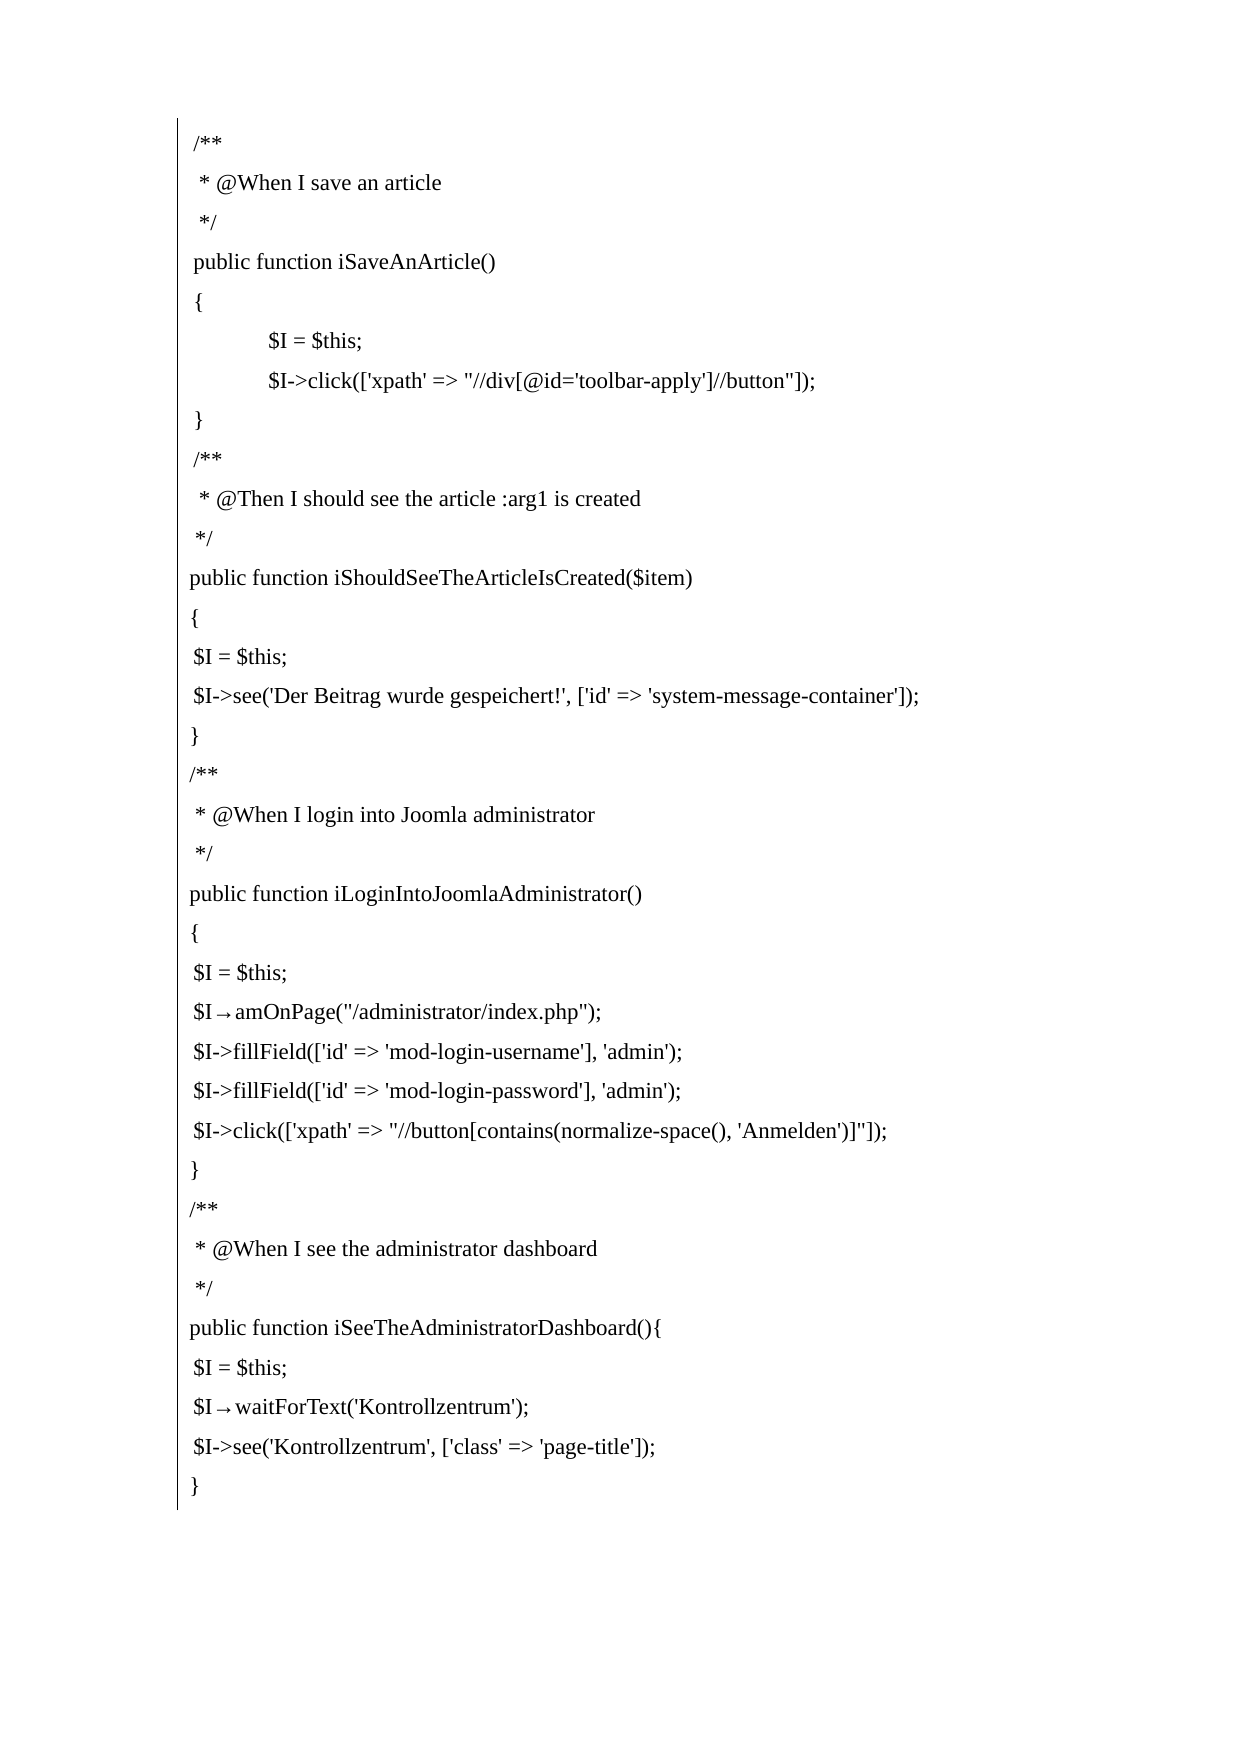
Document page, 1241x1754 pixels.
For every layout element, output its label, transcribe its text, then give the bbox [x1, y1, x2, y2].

text /** * @When I save an article */ public function iSaveAnArticle() { $I = $this; $I->click(['xpath' => "//div[@id='toolbar-apply']//button"]); } /** * @Then I should see the article :arg1 is created */ public function iShouldSeeTheArticleIsCreated($item) { $I = $this; $I->see('Der Beitrag wurde gespeichert!', ['id' => 'system-message-container']); } /** * @When I login into Joomla administrator */ public function iLoginIntoJoomlaAdministrator() { $I = $this; $I→amOnPage("/administrator/index.php"); $I->fillField(['id' => 'mod-login-username'], 'admin'); $I->fillField(['id' => 'mod-login-password'], 'admin'); $I->click(['xpath' => "//button[contains(normalize-space(), 'Anmelden')]"]); } /** * @When I see the administrator dashboard */ public function iSeeTheAdministratorDashboard(){ $I = $this; $I→waitForText('Kontrollzentrum'); $I->see('Kontrollzentrum', ['class' => 'page-title']); } [178, 118, 1122, 1510]
